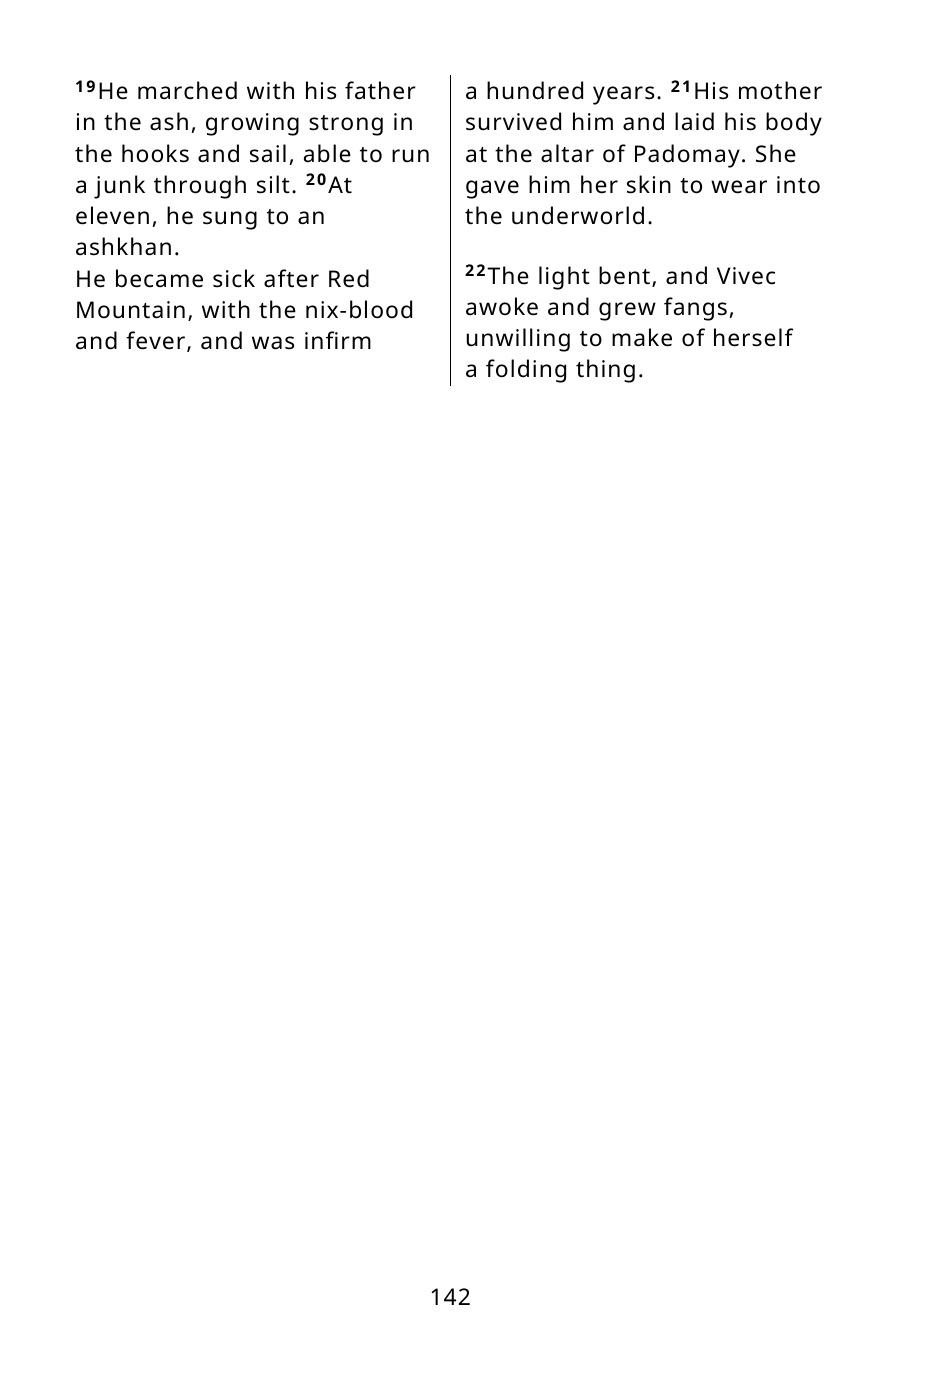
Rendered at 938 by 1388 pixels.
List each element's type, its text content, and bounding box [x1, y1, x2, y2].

text a hundred years. 21His mother survived him and laid his body at the altar of Padomay. She gave him her skin to wear into the underworld. [465, 75, 825, 231]
text 19He marched with his father in the ash, growing strong in the hooks and sail, able to run a junk through silt. 20At eleven, he sung to an ashkhan. He became sick after Red Mountain, with the nix-blood and fever, and was infirm [75, 75, 435, 356]
text 22The light bent, and Vivec awoke and grew fangs, unwilling to make of herself a folding thing. [465, 260, 825, 385]
